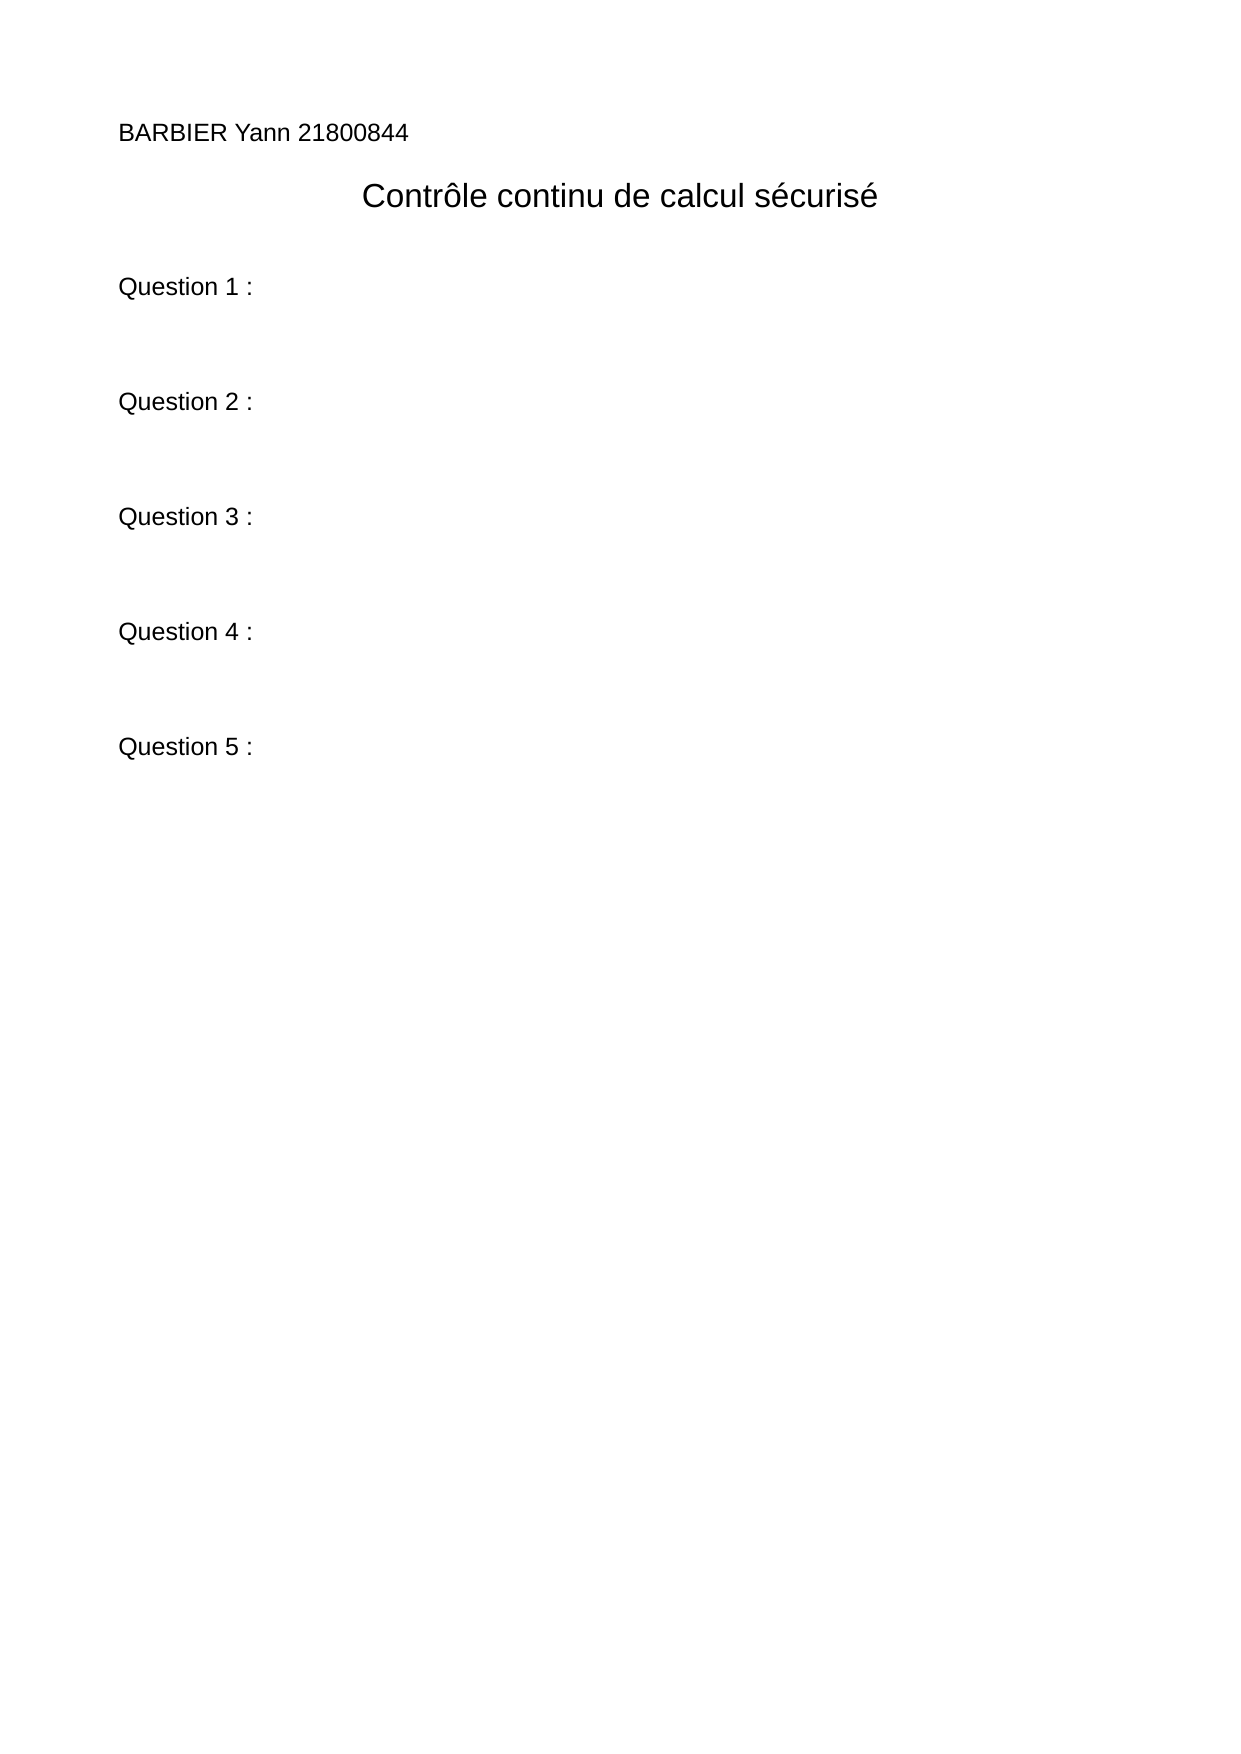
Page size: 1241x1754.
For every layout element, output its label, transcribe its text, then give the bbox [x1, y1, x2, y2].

text Question 5 : [118, 732, 1122, 760]
text Question 2 : [118, 387, 1122, 415]
text Question 3 : [118, 502, 1122, 530]
text Question 4 : [118, 617, 1122, 645]
text Contrôle continu de calcul sécurisé [118, 176, 1122, 214]
text BARBIER Yann 21800844 [118, 118, 1122, 147]
text Question 1 : [118, 272, 1122, 300]
